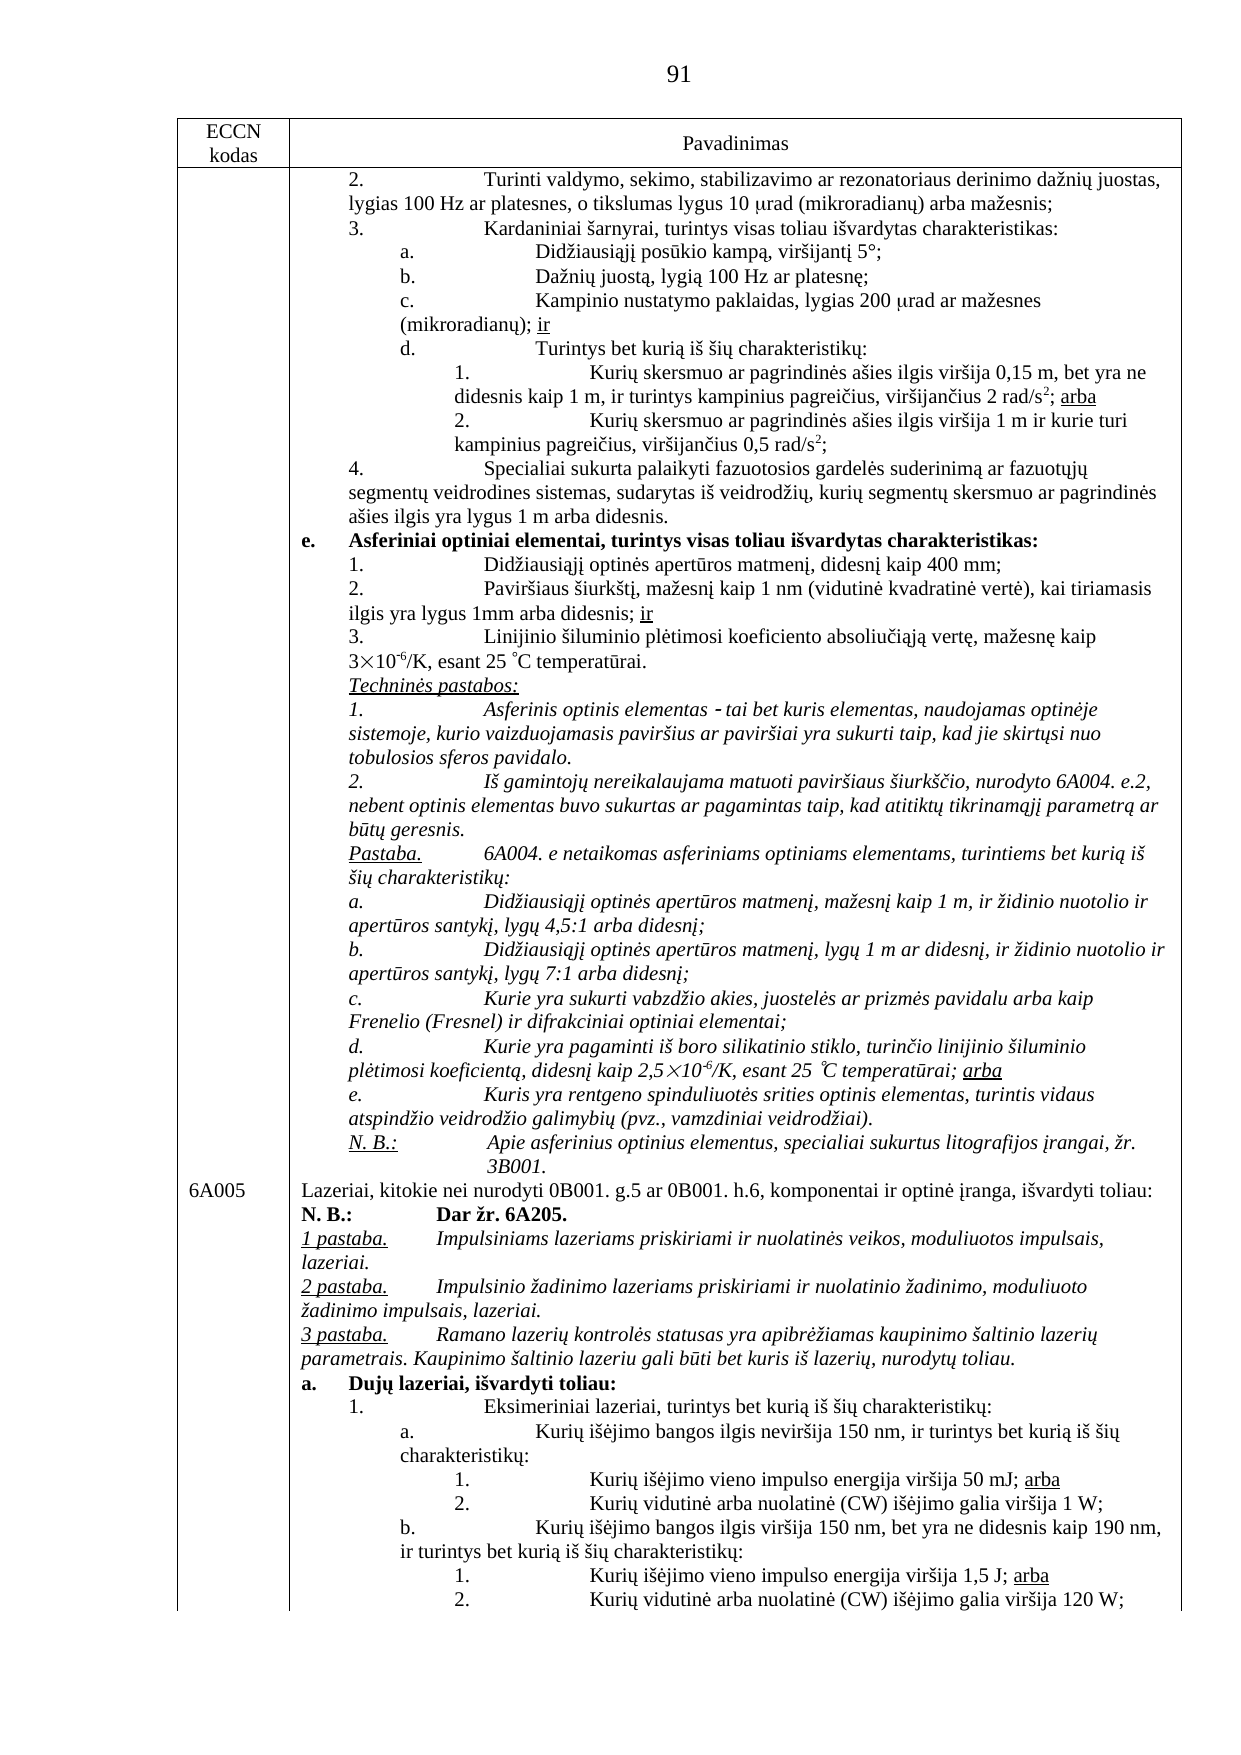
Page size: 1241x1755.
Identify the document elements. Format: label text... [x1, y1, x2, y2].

table_cell [290, 889, 337, 937]
table_cell [337, 408, 389, 456]
table_cell d. Turintys bet kurią iš šių charakteristikų: [389, 336, 1181, 360]
table_cell [337, 1419, 389, 1467]
table_cell [178, 1370, 289, 1394]
table_cell [178, 168, 289, 215]
table_cell 2 pastaba. Impulsinio žadinimo lazeriams priskiriami ir nuolatinio žadinimo, moduliuoto žadinimo impulsais, lazeriai. [290, 1274, 1181, 1322]
table_cell [178, 937, 289, 985]
table_cell 2. Kurių skersmuo ar pagrindinės ašies ilgis viršija 1 m ir kurie turi kampinius pagreičius, viršijančius 0,5 rad/s2; [443, 408, 1181, 456]
table_cell [337, 360, 389, 408]
table_cell [178, 1274, 289, 1322]
table_cell Techninės pastabos: 1. Asferinis optinis elementas  tai bet kuris elementas, naudojamas optinėje sistemoje, kurio vaizduojamasis paviršius ar paviršiai yra sukurti taip, kad jie skirtųsi nuo tobulosios sferos pavidalo. [337, 673, 1181, 769]
table_cell 4. Specialiai sukurta palaikyti fazuotosios gardelės suderinimą ar fazuotųjų segmentų veidrodines sistemas, sudarytas iš veidrodžių, kurių segmentų skersmuo ar pagrindinės ašies ilgis yra lygus 1 m arba didesnis. [337, 456, 1181, 528]
table_cell [290, 264, 337, 288]
table_cell Pastaba. 6A004. e netaikomas asferiniams optiniams elementams, turintiems bet kurią iš šių charakteristikų: [337, 841, 1181, 889]
table_cell [178, 1322, 289, 1370]
table_cell [290, 985, 337, 1033]
table_cell [337, 336, 389, 360]
table_cell [178, 1563, 289, 1587]
table_cell [178, 1491, 289, 1515]
table_cell [290, 1034, 337, 1082]
table_cell 1. Didžiausiąjį optinės apertūros matmenį, didesnį kaip 400 mm; [337, 552, 1181, 576]
table_cell [178, 215, 289, 239]
table_cell 3. Linijinio šiluminio plėtimosi koeficiento absoliučiąją vertę, mažesnę kaip 3106/K, esant 25 C temperatūrai. [337, 625, 1181, 673]
table_cell [178, 408, 289, 456]
table_cell [178, 240, 289, 263]
table_cell [178, 456, 289, 528]
table_cell b. Kurių išėjimo bangos ilgis viršija 150 nm, bet yra ne didesnis kaip 190 nm, ir turintys bet kurią iš šių charakteristikų: [389, 1515, 1181, 1563]
table_cell [178, 576, 289, 624]
table_cell 3. Kardaniniai šarnyrai, turintys visas toliau išvardytas charakteristikas: [337, 215, 1181, 239]
table_cell a. [290, 1370, 337, 1394]
table_cell [178, 1034, 289, 1082]
table_cell [389, 1491, 443, 1515]
table_cell [290, 408, 337, 456]
table_cell [178, 360, 289, 408]
table_cell Lazeriai, kitokie nei nurodyti 0B001. g.5 ar 0B001. h.6, komponentai ir optinė įranga, išvardyti toliau: N. B.: Dar žr. 6A205. [290, 1178, 1181, 1226]
table_cell [290, 1563, 337, 1587]
table_cell [178, 1395, 289, 1418]
table_cell [178, 889, 289, 937]
table_cell [337, 288, 389, 336]
table_cell [178, 264, 289, 288]
table_cell [337, 264, 389, 288]
table_cell 2. Iš gamintojų nereikalaujama matuoti paviršiaus šiurkščio, nurodyto 6A004. e.2, nebent optinis elementas buvo sukurtas ar pagamintas taip, kad atitiktų tikrinamąjį parametrą ar būtų geresnis. [337, 769, 1181, 841]
table_cell [290, 552, 337, 576]
table_cell [337, 1491, 389, 1515]
table_header ECCN kodas [178, 119, 289, 167]
table_cell [290, 576, 337, 624]
table_cell [290, 1587, 337, 1611]
table_cell 2. Kurių vidutinė arba nuolatinė (CW) išėjimo galia viršija 120 W; [443, 1587, 1181, 1611]
table_cell [178, 625, 289, 673]
table_cell [290, 841, 337, 889]
table_cell [290, 215, 337, 239]
table_cell [290, 288, 337, 336]
table_cell [290, 1491, 337, 1515]
table_cell [178, 1467, 289, 1491]
table_cell [178, 673, 289, 769]
table_cell [290, 937, 337, 985]
table_cell Asferiniai optiniai elementai, turintys visas toliau išvardytas charakteristikas: [337, 528, 1181, 552]
table_cell [290, 360, 337, 408]
table_cell [290, 1419, 337, 1467]
table_cell [290, 673, 337, 769]
table_cell [290, 1130, 337, 1178]
table_cell [290, 456, 337, 528]
table_cell [178, 769, 289, 841]
table_cell [178, 1082, 289, 1130]
table_cell c. Kampinio nustatymo paklaidas, lygias 200 rad ar mažesnes (mikroradianų); ir [389, 288, 1181, 336]
table_cell Dujų lazeriai, išvardyti toliau: [337, 1370, 1181, 1394]
table_cell 2. Kurių vidutinė arba nuolatinė (CW) išėjimo galia viršija 1 W; [443, 1491, 1181, 1515]
table_cell [337, 1587, 389, 1611]
table_cell [337, 1467, 389, 1491]
table_cell 6A005 [178, 1178, 289, 1226]
table_cell [290, 1467, 337, 1491]
table_cell [290, 1515, 337, 1563]
table_cell [178, 336, 289, 360]
table_cell e. [290, 528, 337, 552]
table_cell [337, 1563, 389, 1587]
table_cell [389, 360, 443, 408]
table_cell [178, 552, 289, 576]
table_cell [178, 1587, 289, 1611]
table_cell [290, 1395, 337, 1418]
table_cell [178, 1419, 289, 1467]
table_cell [178, 1515, 289, 1563]
table_cell [337, 240, 389, 263]
table_cell d. Kurie yra pagaminti iš boro silikatinio stiklo, turinčio linijinio šiluminio plėtimosi koeficientą, didesnį kaip 2,5106/K, esant 25 C temperatūrai; arba [337, 1034, 1181, 1082]
table_cell [178, 1226, 289, 1274]
table_cell c. Kurie yra sukurti vabzdžio akies, juostelės ar prizmės pavidalu arba kaip Frenelio (Fresnel) ir difrakciniai optiniai elementai; [337, 985, 1181, 1033]
table_cell [178, 528, 289, 552]
table_cell Apie asferinius optinius elementus, specialiai sukurtus litografijos įrangai, žr. 3B001. [476, 1130, 1181, 1178]
table_cell [178, 841, 289, 889]
table_cell [290, 168, 337, 215]
table_cell [389, 1587, 443, 1611]
table_cell 2. Turinti valdymo, sekimo, stabilizavimo ar rezonatoriaus derinimo dažnių juostas, lygias 100 Hz ar platesnes, o tikslumas lygus 10 rad (mikroradianų) arba mažesnis; [337, 168, 1181, 215]
table_cell 1. Eksimeriniai lazeriai, turintys bet kurią iš šių charakteristikų: [337, 1395, 1181, 1418]
table_cell a. Didžiausiąjį posūkio kampą, viršijantį 5°; [389, 240, 1181, 263]
table_cell a. Kurių išėjimo bangos ilgis neviršija 150 nm, ir turintys bet kurią iš šių charakteristikų: [389, 1419, 1181, 1467]
table_cell 2. Paviršiaus šiurkštį, mažesnį kaip 1 nm (vidutinė kvadratinė vertė), kai tiriamasis ilgis yra lygus 1mm arba didesnis; ir [337, 576, 1181, 624]
table_cell [389, 1563, 443, 1587]
table_cell 1. Kurių išėjimo vieno impulso energija viršija 1,5 J; arba [443, 1563, 1181, 1587]
table_cell [290, 625, 337, 673]
table_cell [178, 1130, 289, 1178]
table_cell e. Kuris yra rentgeno spinduliuotės srities optinis elementas, turintis vidaus atspindžio veidrodžio galimybių (pvz., vamzdiniai veidrodžiai). [337, 1082, 1181, 1130]
table_cell 1 pastaba. Impulsiniams lazeriams priskiriami ir nuolatinės veikos, moduliuotos impulsais, lazeriai. [290, 1226, 1181, 1274]
table_cell [290, 769, 337, 841]
table_cell [178, 985, 289, 1033]
table_cell 1. Kurių išėjimo vieno impulso energija viršija 50 mJ; arba [443, 1467, 1181, 1491]
table_cell [389, 1467, 443, 1491]
table_cell [290, 240, 337, 263]
table_cell [290, 336, 337, 360]
table_cell [290, 1082, 337, 1130]
table_cell N. B.: [337, 1130, 476, 1178]
table_cell b. Didžiausiąjį optinės apertūros matmenį, lygų 1 m ar didesnį, ir židinio nuotolio ir apertūros santykį, lygų 7:1 arba didesnį; [337, 937, 1181, 985]
table_header Pavadinimas [290, 119, 1181, 167]
table_cell 3 pastaba. Ramano lazerių kontrolės statusas yra apibrėžiamas kaupinimo šaltinio lazerių parametrais. Kaupinimo šaltinio lazeriu gali būti bet kuris iš lazerių, nurodytų toliau. [290, 1322, 1181, 1370]
table_cell b. Dažnių juostą, lygią 100 Hz ar platesnę; [389, 264, 1181, 288]
table_cell [178, 288, 289, 336]
table_cell [337, 1515, 389, 1563]
table_cell 1. Kurių skersmuo ar pagrindinės ašies ilgis viršija 0,15 m, bet yra ne didesnis kaip 1 m, ir turintys kampinius pagreičius, viršijančius 2 rad/s2; arba [443, 360, 1181, 408]
table_cell a. Didžiausiąjį optinės apertūros matmenį, mažesnį kaip 1 m, ir židinio nuotolio ir apertūros santykį, lygų 4,5:1 arba didesnį; [337, 889, 1181, 937]
table_cell [389, 408, 443, 456]
